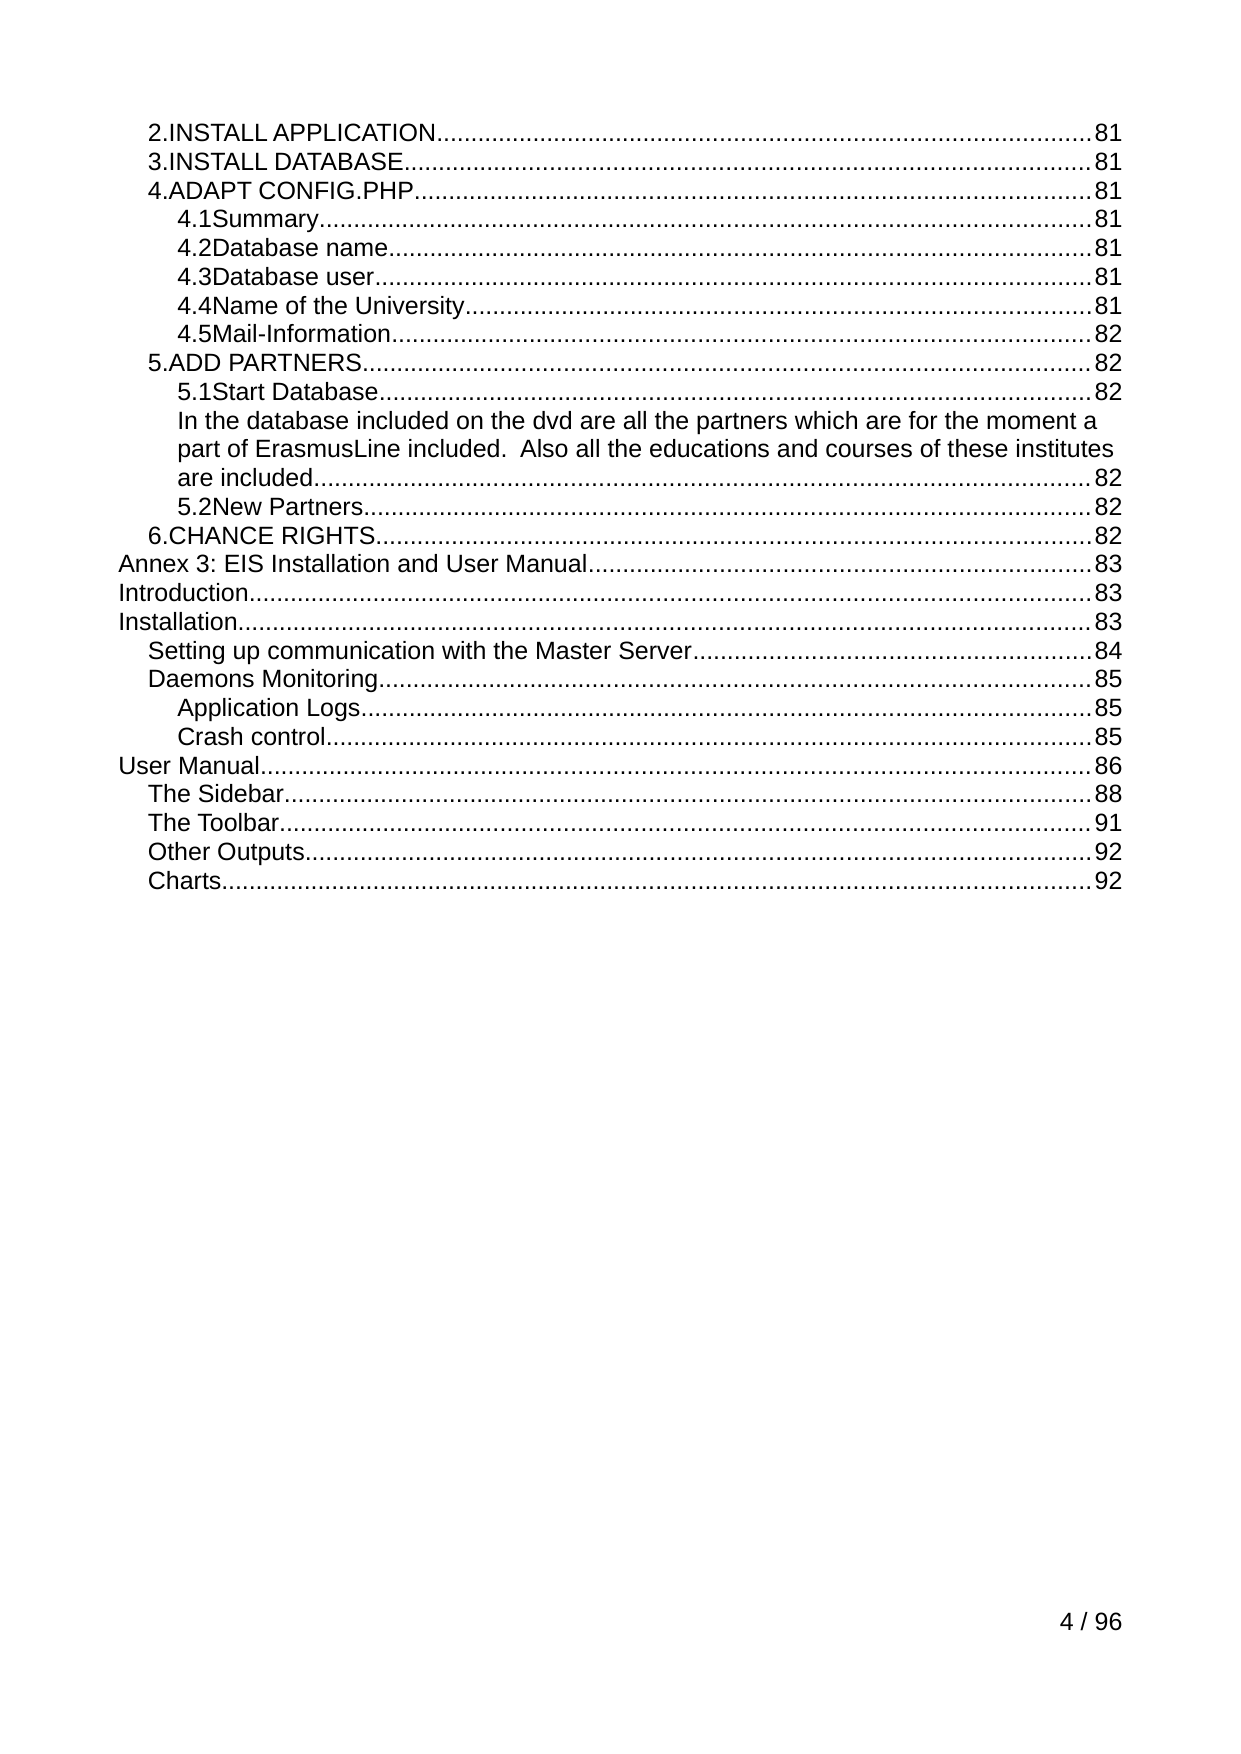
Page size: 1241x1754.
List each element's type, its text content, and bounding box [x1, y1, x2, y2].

text Setting up communication with the Master Server 84 [148, 636, 1122, 664]
text The Sidebar 88 [148, 779, 1122, 808]
text Application Logs 85 [177, 693, 1122, 722]
text 5.2New Partners 82 [177, 492, 1122, 521]
text In the database included on the dvd are all the partners which are for the moment a part of ErasmusLine included. Also all the educations and courses of these institutes are included. 82 [177, 406, 1122, 492]
text Other Outputs 92 [148, 837, 1122, 866]
text Annex 3: EIS Installation and User Manual 83 [118, 549, 1122, 578]
text 5.ADD PARTNERS 82 [148, 348, 1122, 377]
text Charts 92 [148, 866, 1122, 894]
text 4.2Database name 81 [177, 233, 1122, 262]
text 4.4Name of the University 81 [177, 291, 1122, 319]
text 6.CHANCE RIGHTS 82 [148, 521, 1122, 549]
text User Manual 86 [118, 751, 1122, 779]
text Daemons Monitoring 85 [148, 664, 1122, 693]
text 5.1Start Database 82 [177, 377, 1122, 406]
text 4.1Summary 81 [177, 204, 1122, 233]
text 3.INSTALL DATABASE 81 [148, 147, 1122, 176]
text Crash control 85 [177, 722, 1122, 751]
text 4.3Database user 81 [177, 262, 1122, 291]
text 2.INSTALL APPLICATION 81 [148, 118, 1122, 147]
text 4.ADAPT CONFIG.PHP 81 [148, 176, 1122, 204]
text Introduction 83 [118, 578, 1122, 607]
text 4.5Mail-Information 82 [177, 319, 1122, 348]
text Installation 83 [118, 607, 1122, 636]
text The Toolbar 91 [148, 808, 1122, 837]
